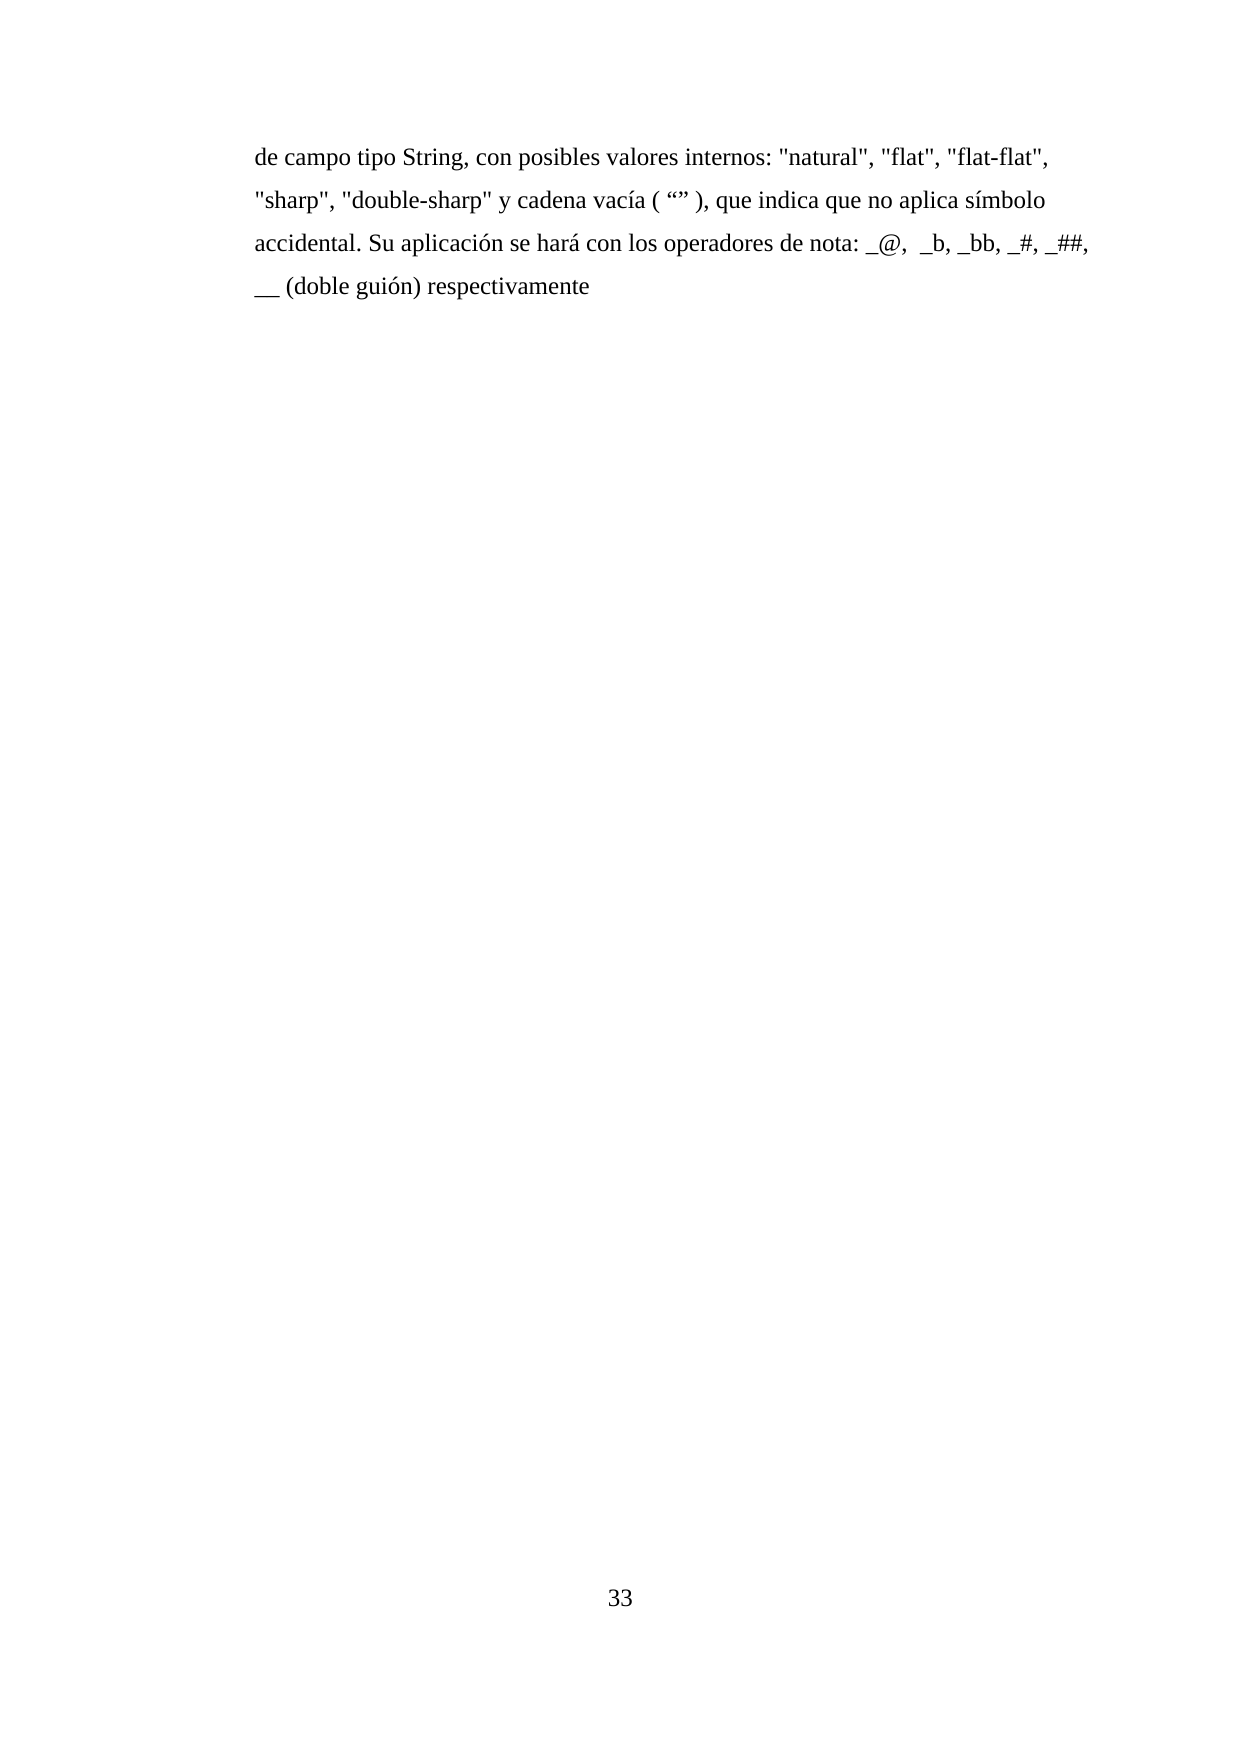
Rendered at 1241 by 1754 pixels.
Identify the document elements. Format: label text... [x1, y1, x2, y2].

list de campo tipo String, con posibles valores internos: "natural", "flat", "flat-flat", "sharp", "double-sharp" y cadena vacía ( “” ), que indica que no aplica símbolo accidental. Su aplicación se hará con los operadores de nota: _@, _b, _bb, _#, _##, __ (doble guión) respectivamente [217, 142, 1098, 300]
